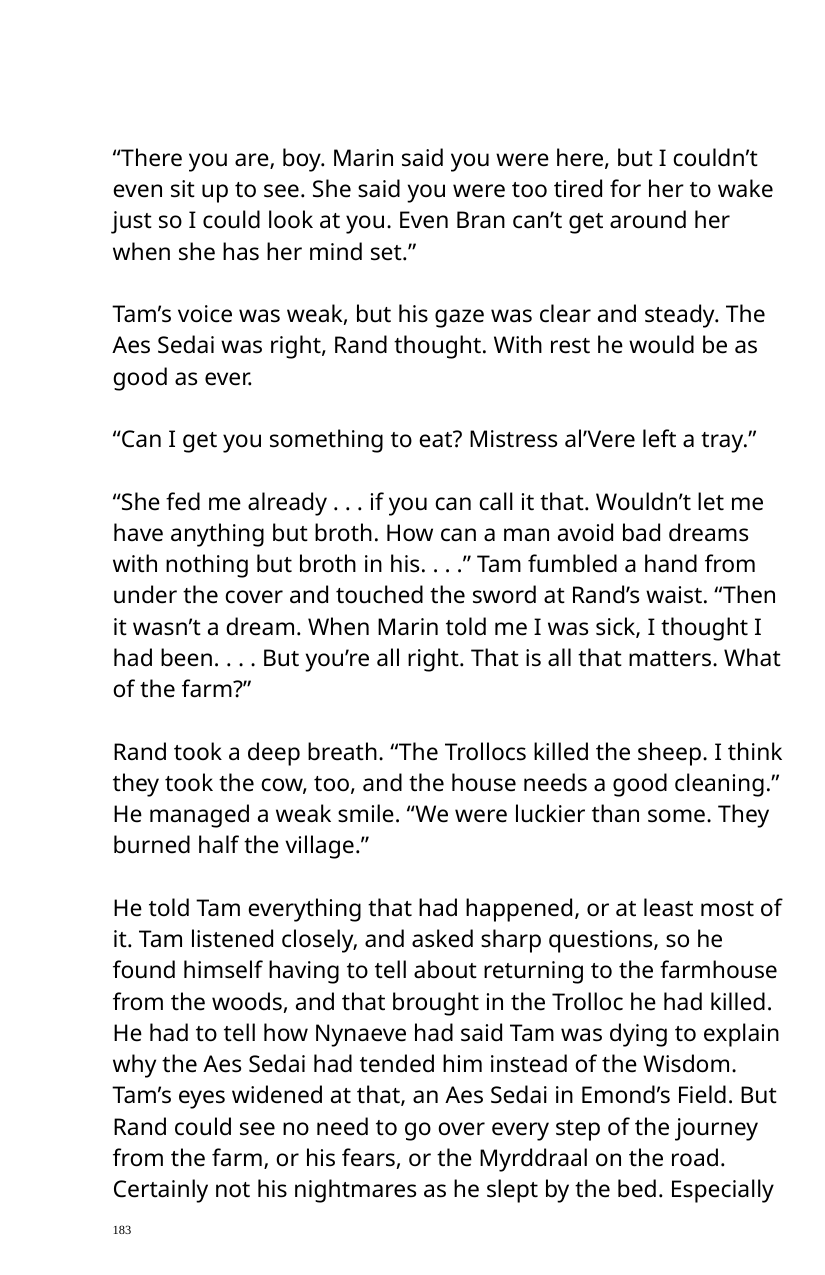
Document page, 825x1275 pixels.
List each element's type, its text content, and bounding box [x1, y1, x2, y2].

text “There you are, boy. Marin said you were here, but I couldn’t even sit up to see. She said you were too tired for her to wake just so I could look at you. Even Bran can’t get around her when she has her mind set.” [112, 142, 787, 267]
text “Can I get you something to eat? Mistress al’Vere left a tray.” [112, 423, 787, 454]
text He told Tam everything that had happened, or at least most of it. Tam listened closely, and asked sharp questions, so he found himself having to tell about returning to the farmhouse from the woods, and that brought in the Trolloc he had killed. He had to tell how Nynaeve had said Tam was dying to explain why the Aes Sedai had tended him instead of the Wisdom. Tam’s eyes widened at that, an Aes Sedai in Emond’s Field. But Rand could see no need to go over every step of the journey from the farm, or his fears, or the Myrddraal on the road. Certainly not his nightmares as he slept by the bed. Especially [112, 892, 787, 1204]
text “She fed me already . . . if you can call it that. Wouldn’t let me have anything but broth. How can a man avoid bad dreams with nothing but broth in his. . . .” Tam fumbled a hand from under the cover and touched the sword at Rand’s waist. “Then it wasn’t a dream. When Marin told me I was sick, I thought I had been. . . . But you’re all right. That is all that matters. What of the farm?” [112, 486, 787, 704]
text Tam’s voice was weak, but his gaze was clear and steady. The Aes Sedai was right, Rand thought. With rest he would be as good as ever. [112, 298, 787, 392]
text Rand took a deep breath. “The Trollocs killed the sheep. I think they took the cow, too, and the house needs a good cleaning.” He managed a weak smile. “We were luckier than some. They burned half the village.” [112, 736, 787, 861]
